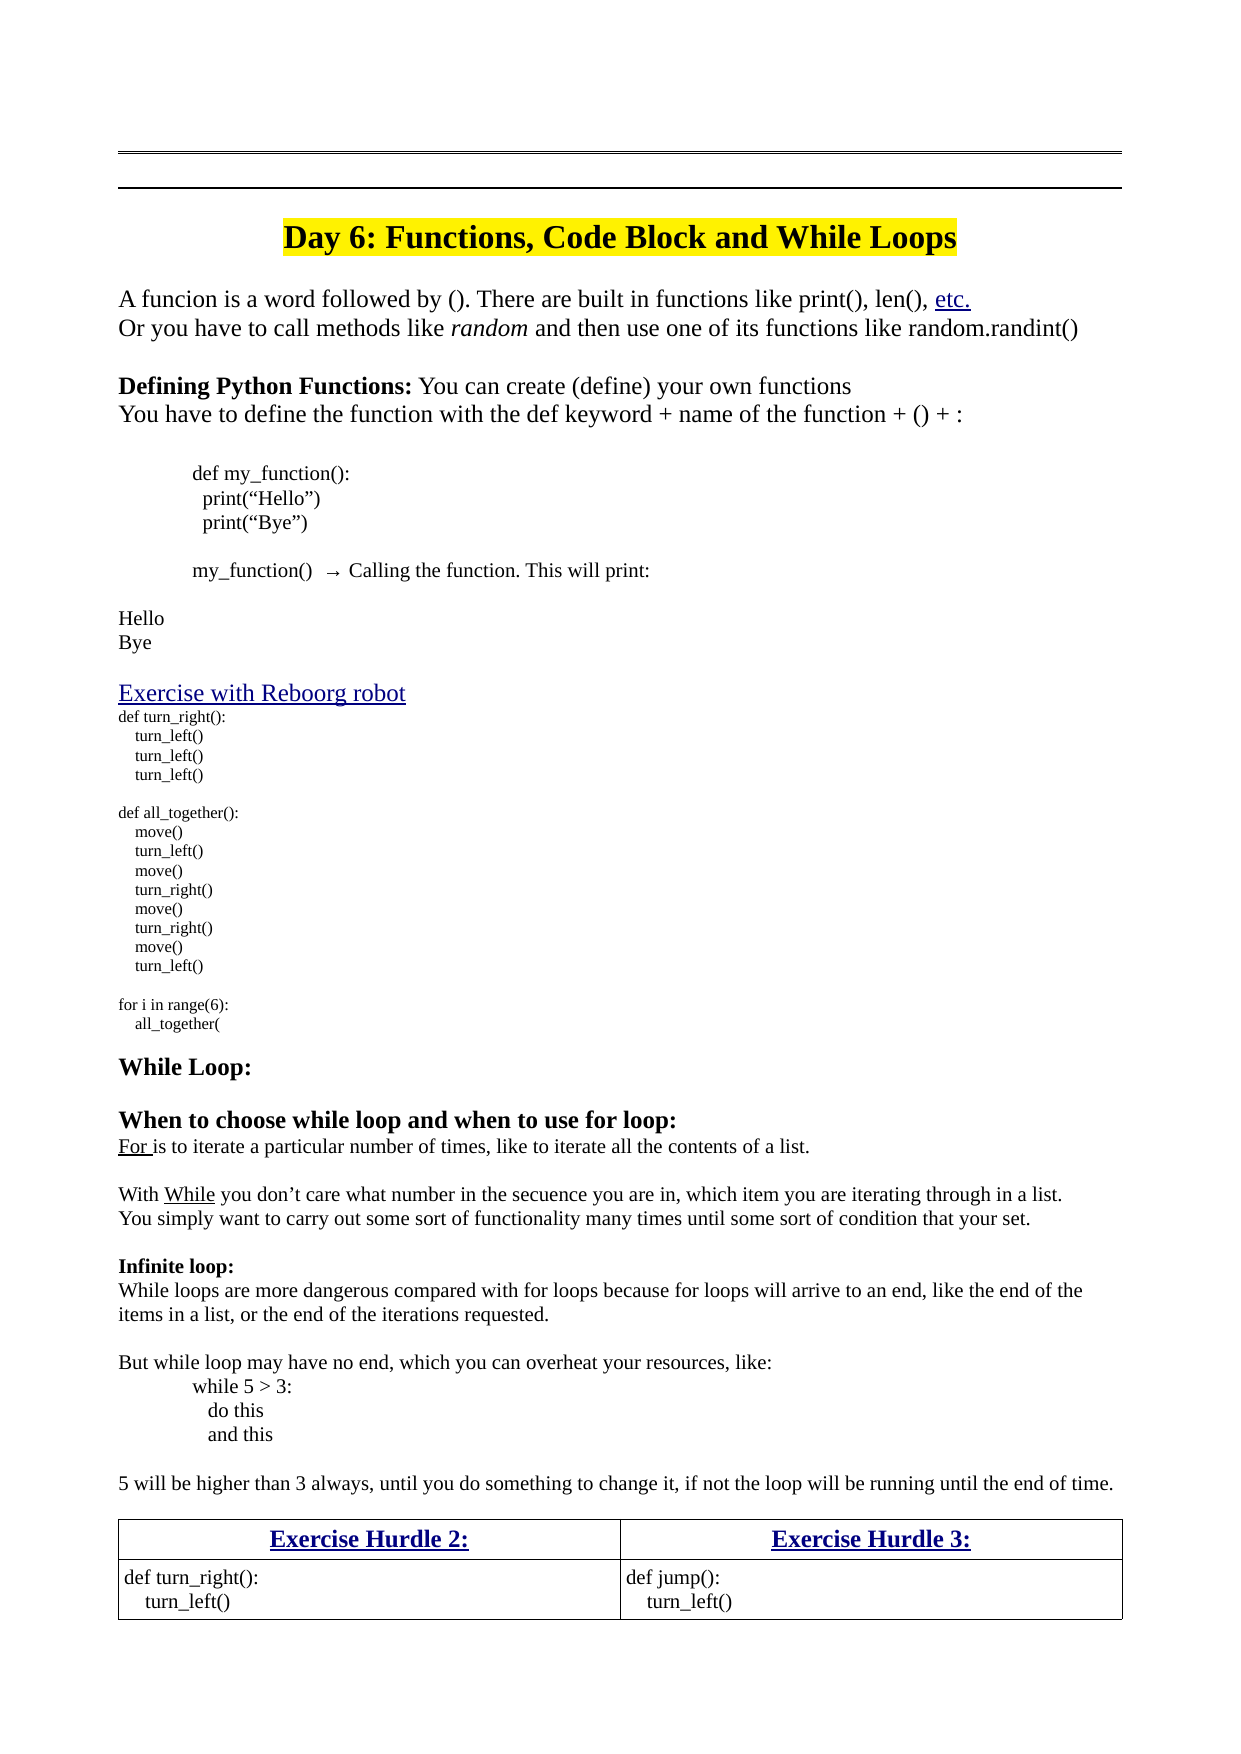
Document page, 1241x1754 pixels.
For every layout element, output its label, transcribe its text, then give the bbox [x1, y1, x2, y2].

text for i in range(6): [118, 994, 1122, 1014]
text Infinite loop: [118, 1254, 1122, 1278]
text 5 will be higher than 3 always, until you do something to change it, if not the loop will be running until the end of time. [118, 1471, 1122, 1494]
table_cell def turn_right(): turn_left() [119, 1560, 620, 1619]
text def all_together(): [118, 803, 1122, 822]
text For is to iterate a particular number of times, like to iterate all the contents of a list. [118, 1134, 1122, 1158]
text Hello [118, 606, 1122, 630]
text When to choose while loop and when to use for loop: [118, 1105, 1122, 1134]
text While Loop: [118, 1052, 1122, 1081]
text my_function() → Calling the function. This will print: [118, 558, 1122, 582]
text You simply want to carry out some sort of functionality many times until some sort of condition that your set. [118, 1206, 1122, 1230]
table_cell def jump(): turn_left() [621, 1560, 1122, 1619]
text turn_left() [118, 745, 1122, 764]
text A funcion is a word followed by (). There are built in functions like print(), len(), etc. [118, 284, 1122, 313]
text print(“Hello”) [118, 486, 1122, 510]
text turn_right() [118, 879, 1122, 899]
text all_together( [118, 1014, 1122, 1033]
text Bye [118, 630, 1122, 654]
text Defining Python Functions: You can create (define) your own functions [118, 371, 1122, 399]
text turn_left() [118, 764, 1122, 784]
text move() [118, 860, 1122, 879]
table_header Exercise Hurdle 3: [621, 1520, 1122, 1559]
text Or you have to call methods like random and then use one of its functions like random.randint() [118, 313, 1122, 342]
text turn_left() [118, 841, 1122, 860]
text turn_right() [118, 918, 1122, 937]
text do this [118, 1398, 1122, 1422]
text turn_left() [118, 956, 1122, 975]
text print(“Bye”) [118, 510, 1122, 534]
text turn_left() [118, 726, 1122, 745]
text You have to define the function with the def keyword + name of the function + () + : [118, 399, 1122, 428]
text While loops are more dangerous compared with for loops because for loops will arrive to an end, like the end of the items in a list, or the end of the iterations requested. [118, 1278, 1122, 1326]
text def my_function(): [118, 457, 1122, 486]
table_header Exercise Hurdle 2: [119, 1520, 620, 1559]
text With While you don’t care what number in the secuence you are in, which item you are iterating through in a list. [118, 1182, 1122, 1206]
text Exercise with Reboorg robot [118, 678, 1122, 707]
text while 5 > 3: [118, 1374, 1122, 1398]
text move() [118, 822, 1122, 841]
text def turn_right(): [118, 707, 1122, 726]
text Day 6: Functions, Code Block and While Loops [118, 217, 1122, 256]
text But while loop may have no end, which you can overheat your resources, like: [118, 1350, 1122, 1374]
text move() [118, 899, 1122, 918]
text and this [118, 1422, 1122, 1446]
text move() [118, 937, 1122, 956]
